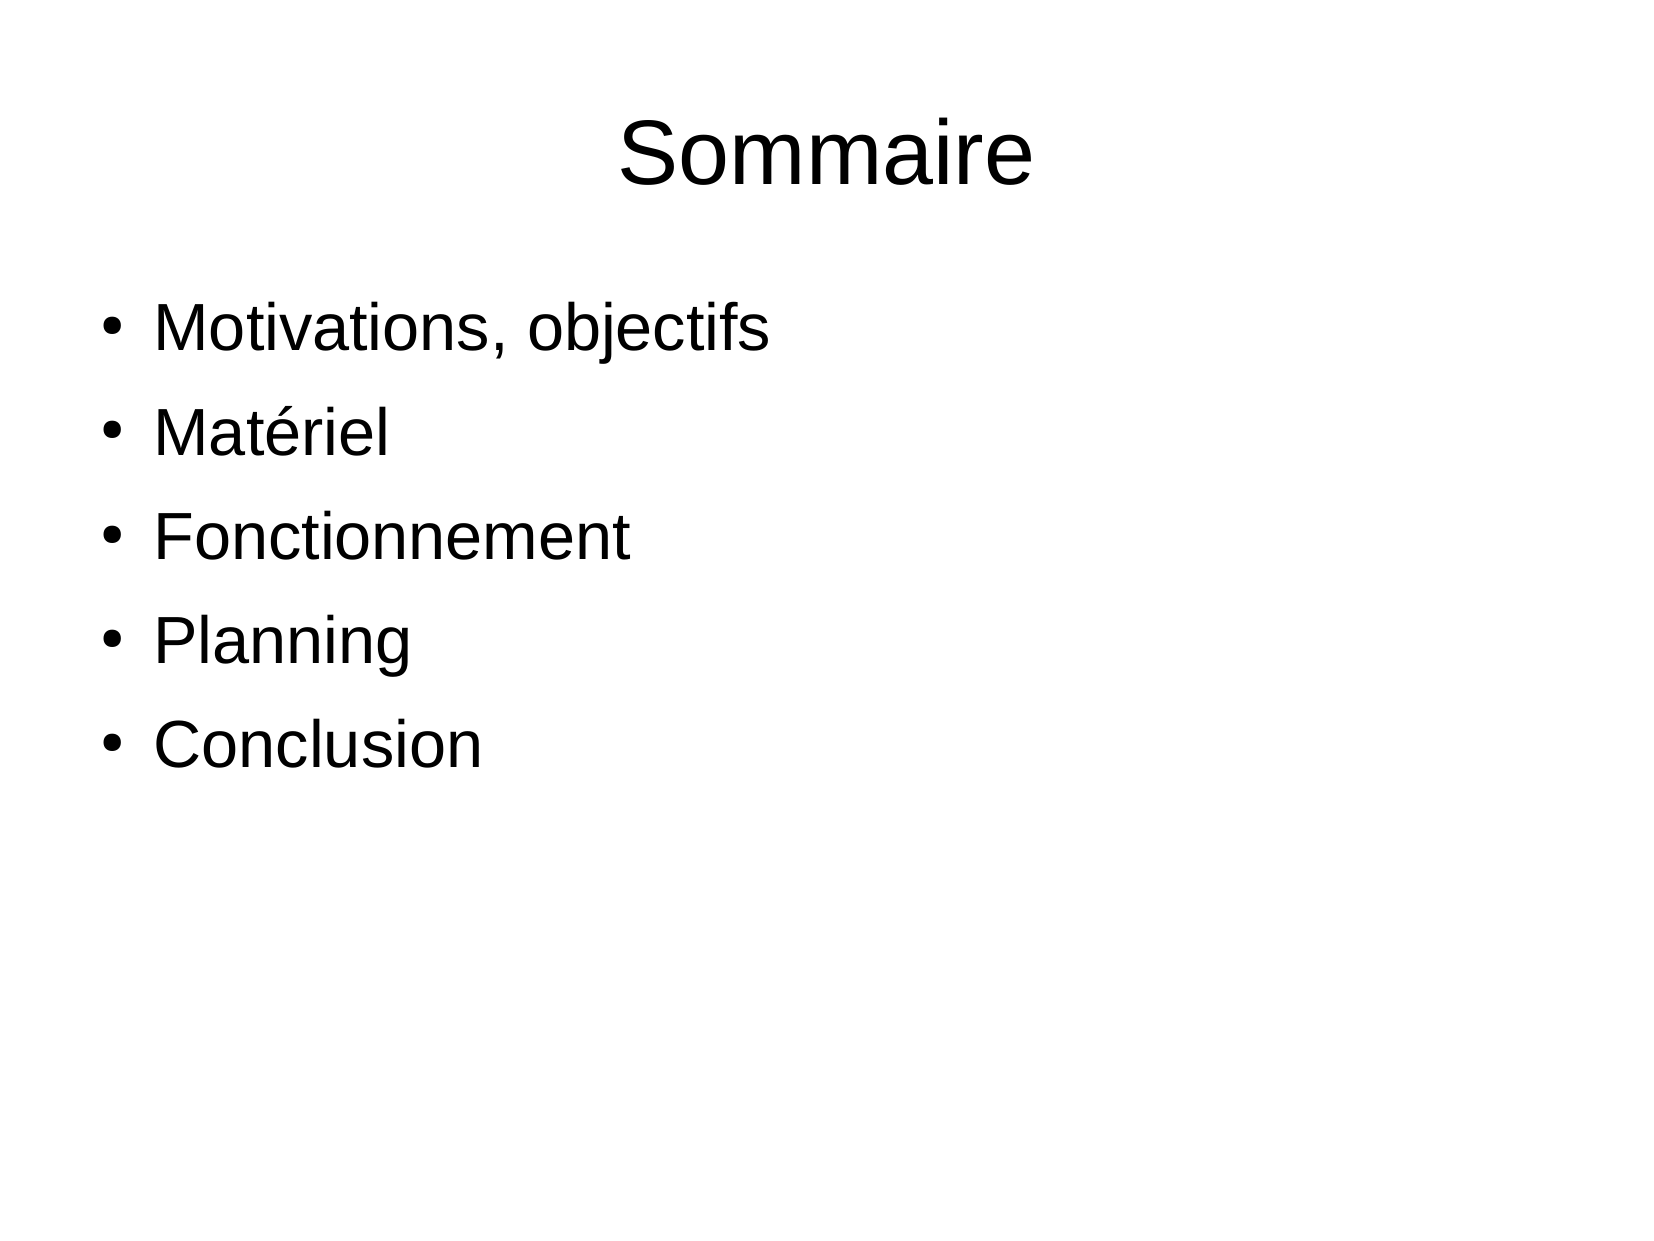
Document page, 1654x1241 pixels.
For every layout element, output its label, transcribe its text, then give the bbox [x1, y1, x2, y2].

title Sommaire [82, 49, 1571, 257]
list Motivations, objectifs Matériel Fonctionnement Planning Conclusion [82, 290, 1571, 1109]
